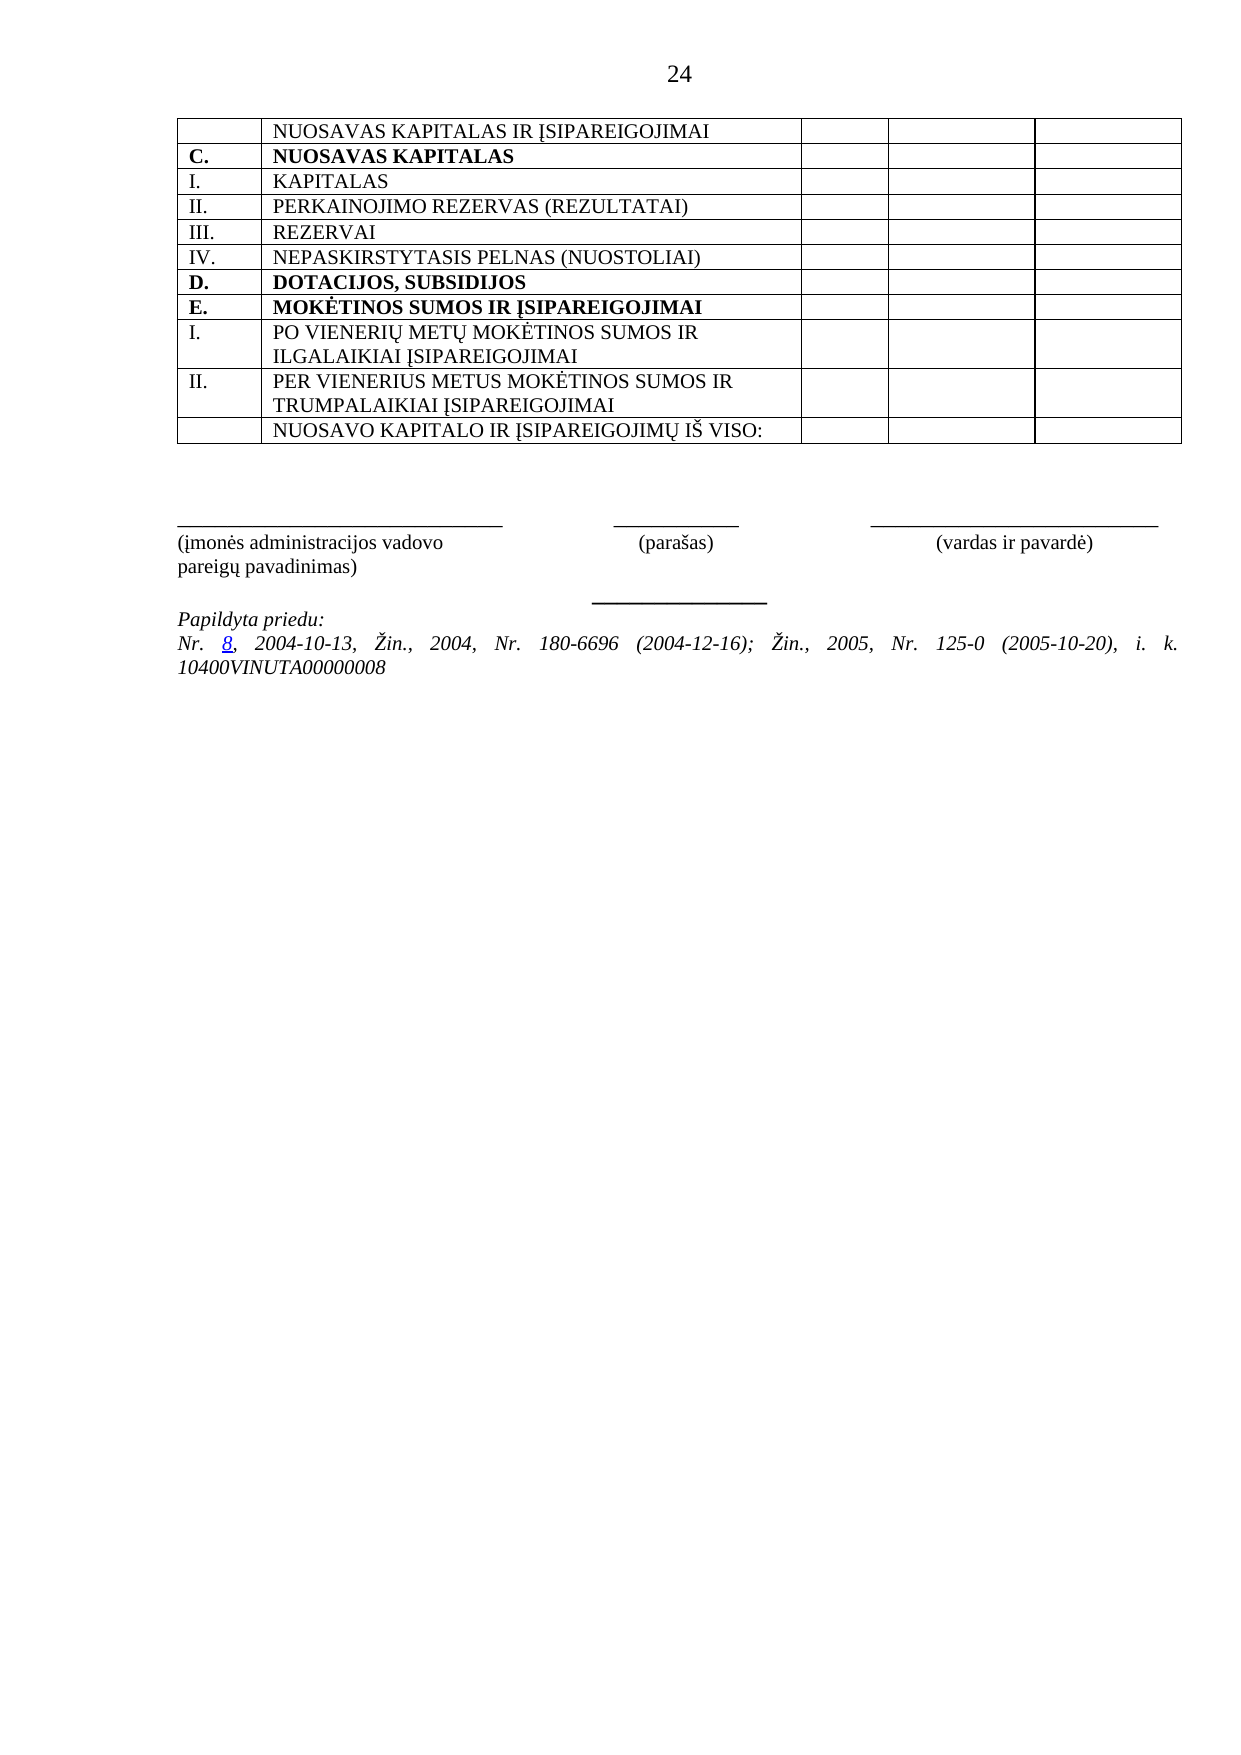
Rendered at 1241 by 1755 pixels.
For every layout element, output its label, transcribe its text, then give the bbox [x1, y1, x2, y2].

text ______________ [177, 578, 1181, 607]
table_cell [802, 320, 888, 368]
table_cell REZERVAI [262, 220, 801, 244]
table_cell [1036, 320, 1181, 368]
table_cell [889, 369, 1034, 417]
table_cell [1036, 144, 1181, 168]
table_cell [889, 119, 1034, 143]
table_cell [802, 270, 888, 294]
table_cell PER VIENERIUS METUS MOKĖTINOS SUMOS ir trumpalaikiai įsipareigojimai [262, 369, 801, 417]
table_cell NEPASKIRSTYTASIS PELNAS (NUOSTOLIAI) [262, 245, 801, 269]
table_cell [889, 144, 1034, 168]
table_cell I. [178, 169, 261, 193]
table_cell D. [178, 270, 261, 294]
table_cell II. [178, 369, 261, 417]
table_cell [1036, 169, 1181, 193]
table_cell PO VIENERIŲ METŲ MOKĖTINOS SUMOS ir ilgalaikiai įsipareigojimai [262, 320, 801, 368]
table_cell [889, 295, 1034, 319]
table_cell DOTACIJOS, SUBSIDIJOS [262, 270, 801, 294]
table_cell [802, 144, 888, 168]
table_cell [889, 418, 1034, 442]
table_cell IV. [178, 245, 261, 269]
table_cell C. [178, 144, 261, 168]
table_cell [889, 195, 1034, 218]
table_cell [889, 169, 1034, 193]
table_cell [178, 418, 261, 442]
text pareigų pavadinimas) [177, 554, 1181, 578]
text (įmonės administracijos vadovo (parašas) (vardas ir pavardė) [177, 530, 1181, 554]
table_cell NUOSAVAS KAPITALAS IR ĮSIPAREIGOJIMAI [262, 119, 801, 143]
table_cell KAPITALAS [262, 169, 801, 193]
table_cell [802, 220, 888, 244]
table_cell [889, 270, 1034, 294]
table_cell [889, 220, 1034, 244]
table_cell III. [178, 220, 261, 244]
table_cell II. [178, 195, 261, 218]
table_cell [1036, 270, 1181, 294]
table_cell [802, 418, 888, 442]
table_cell [802, 119, 888, 143]
table_cell [802, 169, 888, 193]
table_cell [1036, 195, 1181, 218]
table_cell [1036, 369, 1181, 417]
table_cell [1036, 119, 1181, 143]
table_cell I. [178, 320, 261, 368]
table_cell [1036, 220, 1181, 244]
table_cell [178, 119, 261, 143]
text __________________________ __________ _______________________ [177, 501, 1181, 530]
table_cell MOKĖTINOS SUMOS IR ĮSIPAREIGOJIMAI [262, 295, 801, 319]
table_cell [802, 195, 888, 218]
table_cell PERKAINOJIMO REZERVAS (REZULTATAI) [262, 195, 801, 218]
table_cell [889, 320, 1034, 368]
table_cell [802, 295, 888, 319]
table_cell NUOSAVO KAPITALO IR ĮSIPAREIGOJIMŲ IŠ VISO: [262, 418, 801, 442]
table_cell [889, 245, 1034, 269]
text Nr. 8, 2004-10-13, Žin., 2004, Nr. 180-6696 (2004-12-16); Žin., 2005, Nr. 125-0 (2005-10-20), i. k. 10400VINUTA00000008 [177, 631, 1181, 679]
table_cell NUOSAVAS KAPITALAS [262, 144, 801, 168]
table_cell [1036, 295, 1181, 319]
text Papildyta priedu: [177, 607, 1181, 631]
table_cell [1036, 418, 1181, 442]
table_cell [1036, 245, 1181, 269]
table_cell [802, 245, 888, 269]
table_cell [802, 369, 888, 417]
table_cell E. [178, 295, 261, 319]
